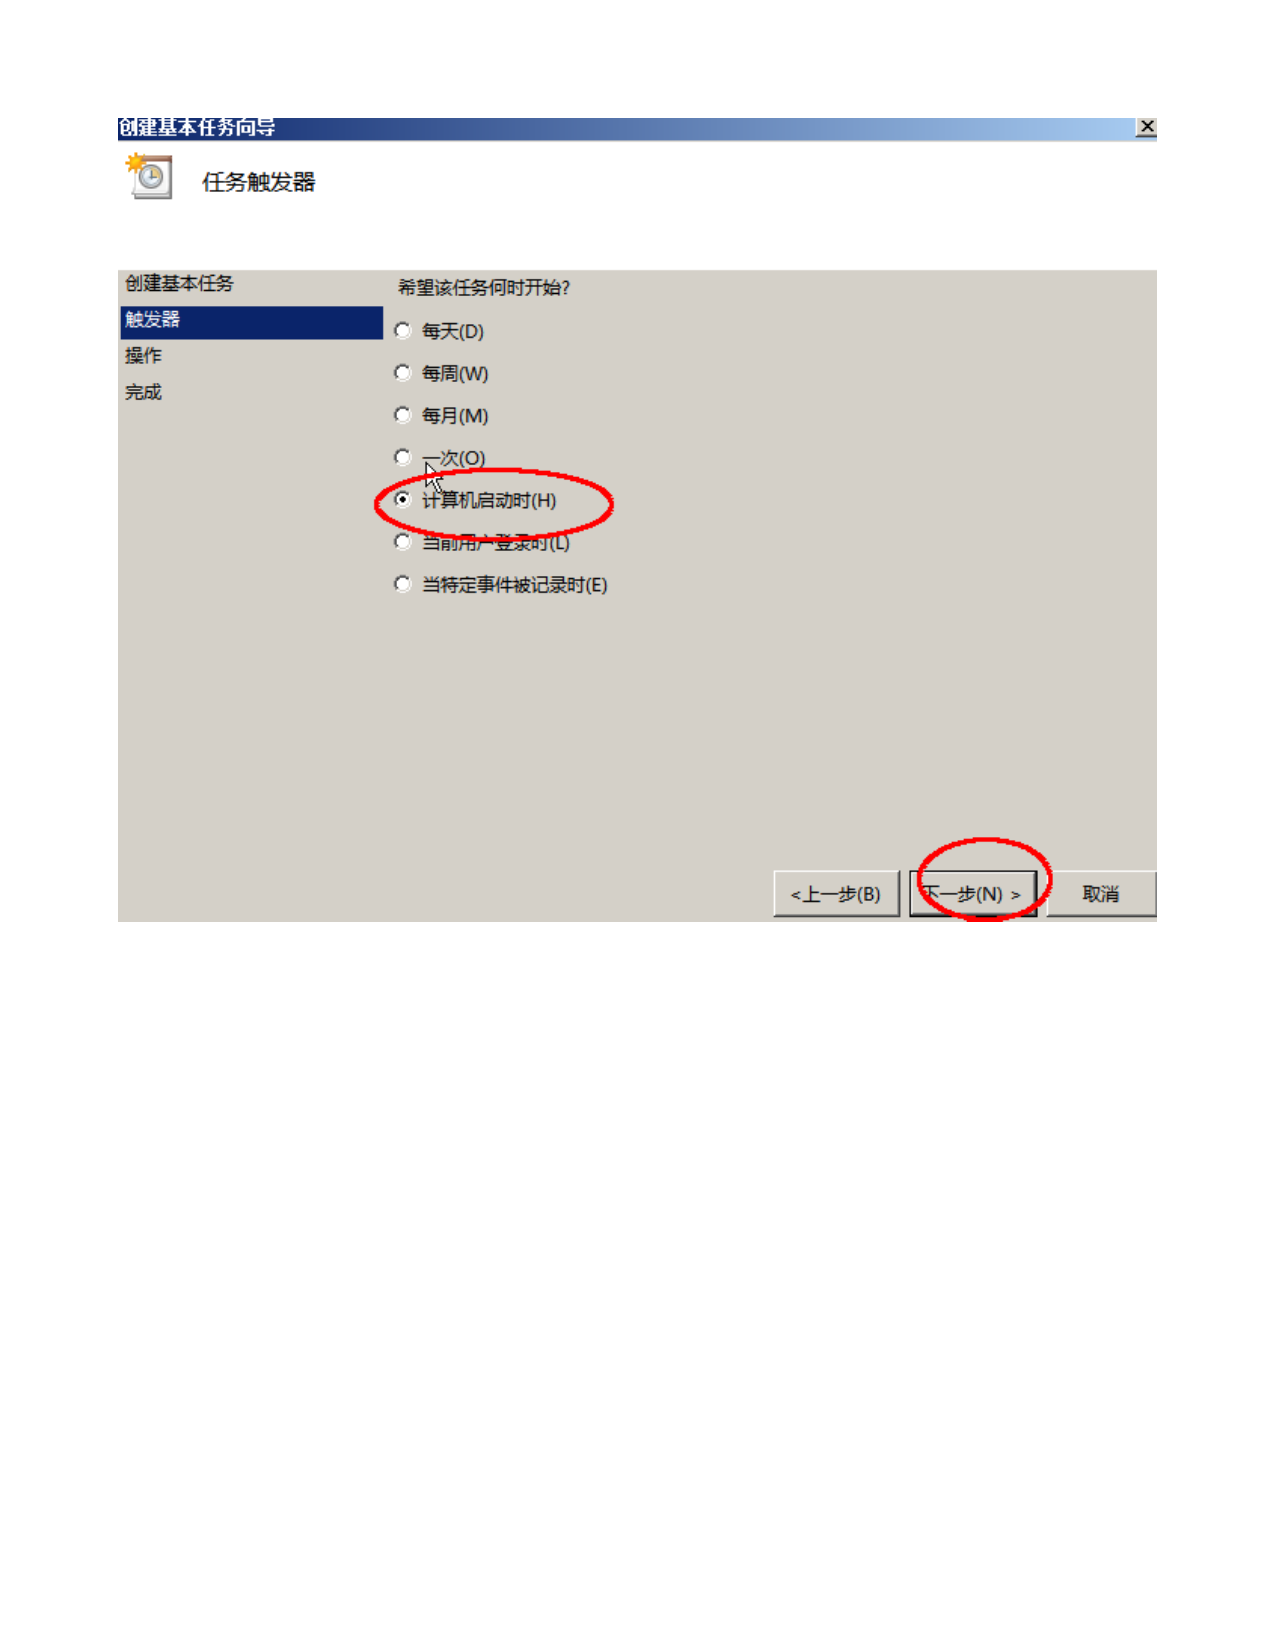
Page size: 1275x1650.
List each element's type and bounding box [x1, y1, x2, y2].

picture [118, 118, 1157, 922]
